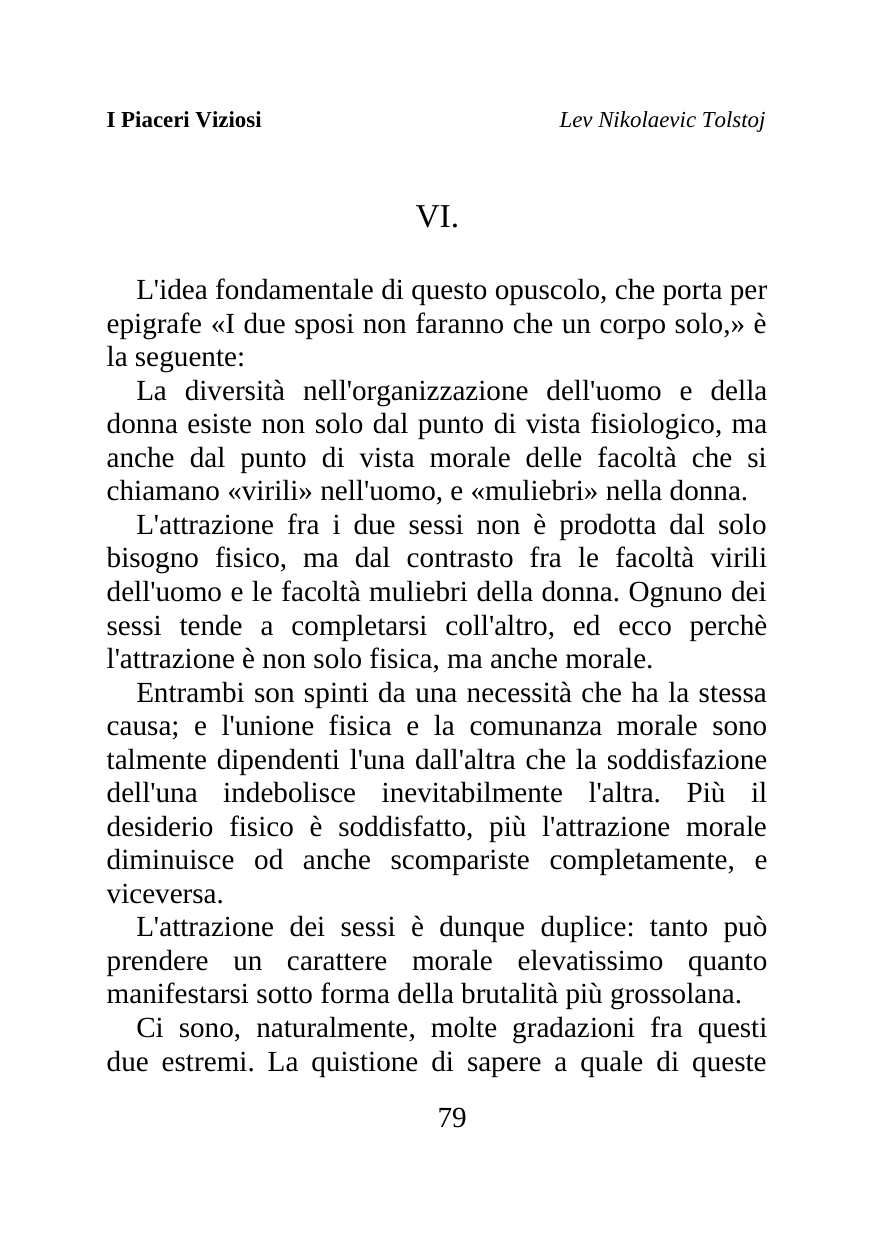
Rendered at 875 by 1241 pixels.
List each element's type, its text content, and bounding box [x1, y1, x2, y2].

text Ci sono, naturalmente, molte gradazioni fra questi due estremi. La quistione di sapere a quale di queste [106, 1010, 768, 1077]
text L'attrazione fra i due sessi non è prodotta dal solo bisogno fisico, ma dal contrasto fra le facoltà virili dell'uomo e le facoltà muliebri della donna. Ognuno dei sessi tende a completarsi coll'altro, ed ecco perchè l'attrazione è non solo fisica, ma anche morale. [106, 507, 768, 675]
text La diversità nell'organizzazione dell'uomo e della donna esiste non solo dal punto di vista fisiologico, ma anche dal punto di vista morale delle facoltà che si chiamano «virili» nell'uomo, e «muliebri» nella donna. [106, 373, 768, 507]
subtitle VI. [106, 196, 768, 235]
text Entrambi son spinti da una necessità che ha la stessa causa; e l'unione fisica e la comunanza morale sono talmente dipendenti l'una dall'altra che la soddisfazione dell'una indebolisce inevitabilmente l'altra. Più il desiderio fisico è soddisfatto, più l'attrazione morale diminuisce od anche scompariste completamente, e viceversa. [106, 675, 768, 909]
text L'attrazione dei sessi è dunque duplice: tanto può prendere un carattere morale elevatissimo quanto manifestarsi sotto forma della brutalità più grossolana. [106, 909, 768, 1010]
text L'idea fondamentale di questo opuscolo, che porta per epigrafe «I due sposi non faranno che un corpo solo,» è la seguente: [106, 272, 768, 373]
